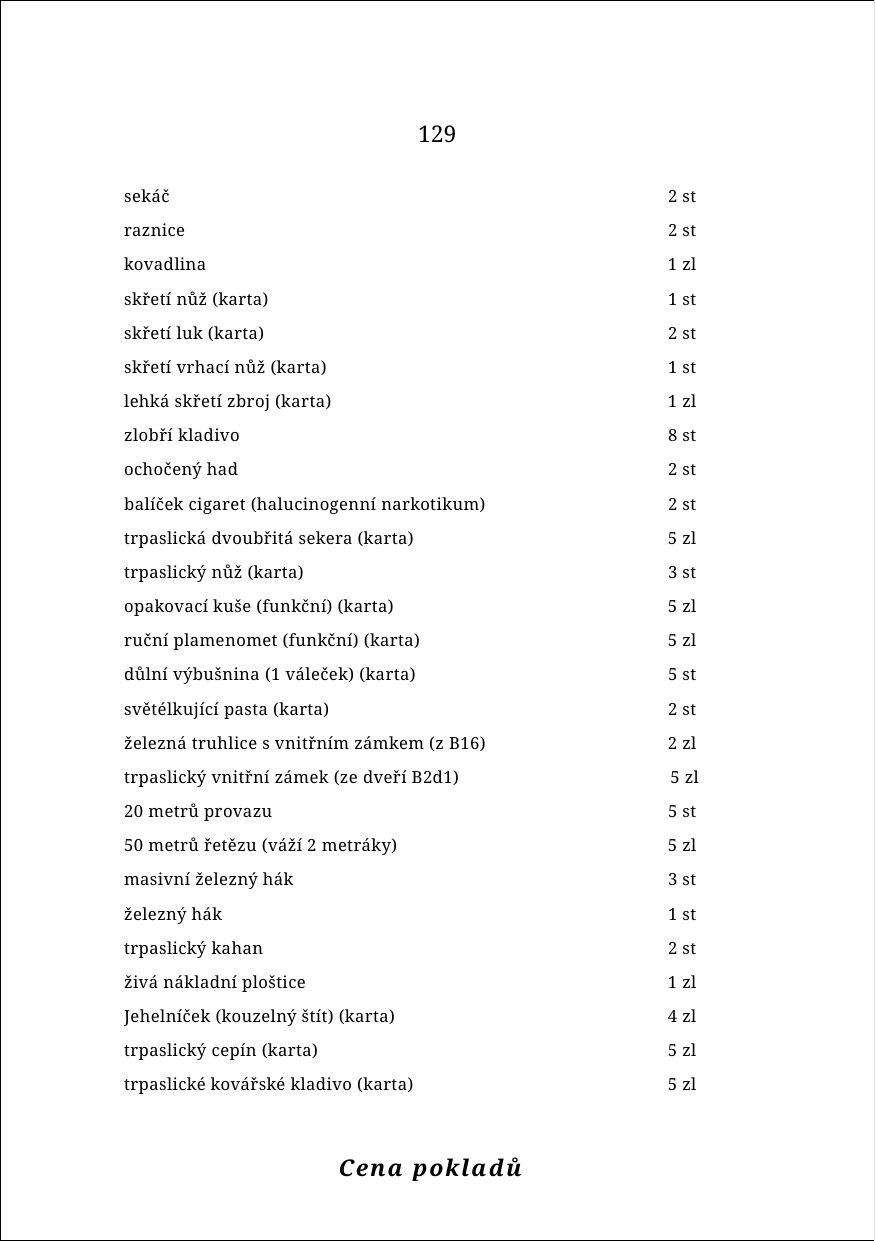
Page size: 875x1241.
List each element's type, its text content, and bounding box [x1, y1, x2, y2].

table_cell 2 st [608, 691, 756, 726]
table_cell skřetí luk (karta) [118, 316, 608, 350]
table_cell masivní železný hák [118, 862, 608, 896]
table_cell ochočený had [118, 452, 608, 486]
table_cell skřetí nůž (karta) [118, 281, 608, 316]
table_cell Jehelníček (kouzelný štít) (karta) [118, 999, 608, 1033]
table_cell sekáč [118, 179, 608, 213]
table_cell 5 st [608, 657, 756, 691]
table_cell 5 zl [608, 1033, 756, 1067]
table_cell světélkující pasta (karta) [118, 691, 608, 726]
table_cell trpaslický kahan [118, 931, 608, 965]
table_cell trpaslický vnitřní zámek (ze dveří B2d1) [118, 760, 608, 794]
table_cell 50 metrů řetězu (váží 2 metráky) [118, 828, 608, 862]
table_cell kovadlina [118, 247, 608, 281]
table_cell 2 zl [608, 726, 756, 760]
table_cell 5 st [608, 794, 756, 828]
table_cell 1 zl [608, 965, 756, 999]
table_cell 5 zl [608, 1067, 756, 1101]
table_cell trpaslické kovářské kladivo (karta) [118, 1067, 608, 1101]
table_cell důlní výbušnina (1 váleček) (karta) [118, 657, 608, 691]
table_cell lehká skřetí zbroj (karta) [118, 384, 608, 418]
table_cell 20 metrů provazu [118, 794, 608, 828]
table_cell 2 st [608, 931, 756, 965]
table_cell balíček cigaret (halucinogenní narkotikum) [118, 486, 608, 521]
table_cell zlobří kladivo [118, 418, 608, 452]
table_cell 1 zl [608, 384, 756, 418]
table_cell železný hák [118, 896, 608, 931]
table_cell 2 st [608, 486, 756, 521]
table_cell 2 st [608, 213, 756, 247]
table_cell 8 st [608, 418, 756, 452]
table_cell 5 zl [608, 828, 756, 862]
table_cell trpaslický cepín (karta) [118, 1033, 608, 1067]
table_cell 5 zl [608, 589, 756, 623]
table_cell skřetí vrhací nůž (karta) [118, 350, 608, 384]
table_cell 3 st [608, 862, 756, 896]
table_cell 2 st [608, 179, 756, 213]
table_cell 2 st [608, 452, 756, 486]
table_cell 5 zl [608, 623, 756, 657]
table_cell 1 st [608, 281, 756, 316]
table_cell trpaslická dvoubřitá sekera (karta) [118, 521, 608, 555]
table_cell 1 st [608, 350, 756, 384]
table_cell 2 st [608, 316, 756, 350]
table_cell 4 zl [608, 999, 756, 1033]
table_cell živá nákladní ploštice [118, 965, 608, 999]
table_cell trpaslický nůž (karta) [118, 555, 608, 589]
table_cell ruční plamenomet (funkční) (karta) [118, 623, 608, 657]
table_cell 1 st [608, 896, 756, 931]
table_cell železná truhlice s vnitřním zámkem (z B16) [118, 726, 608, 760]
table_cell 5 zl [608, 760, 756, 794]
table_cell raznice [118, 213, 608, 247]
table_cell 5 zl [608, 521, 756, 555]
table_cell 3 st [608, 555, 756, 589]
table_cell opakovací kuše (funkční) (karta) [118, 589, 608, 623]
table_cell 1 zl [608, 247, 756, 281]
